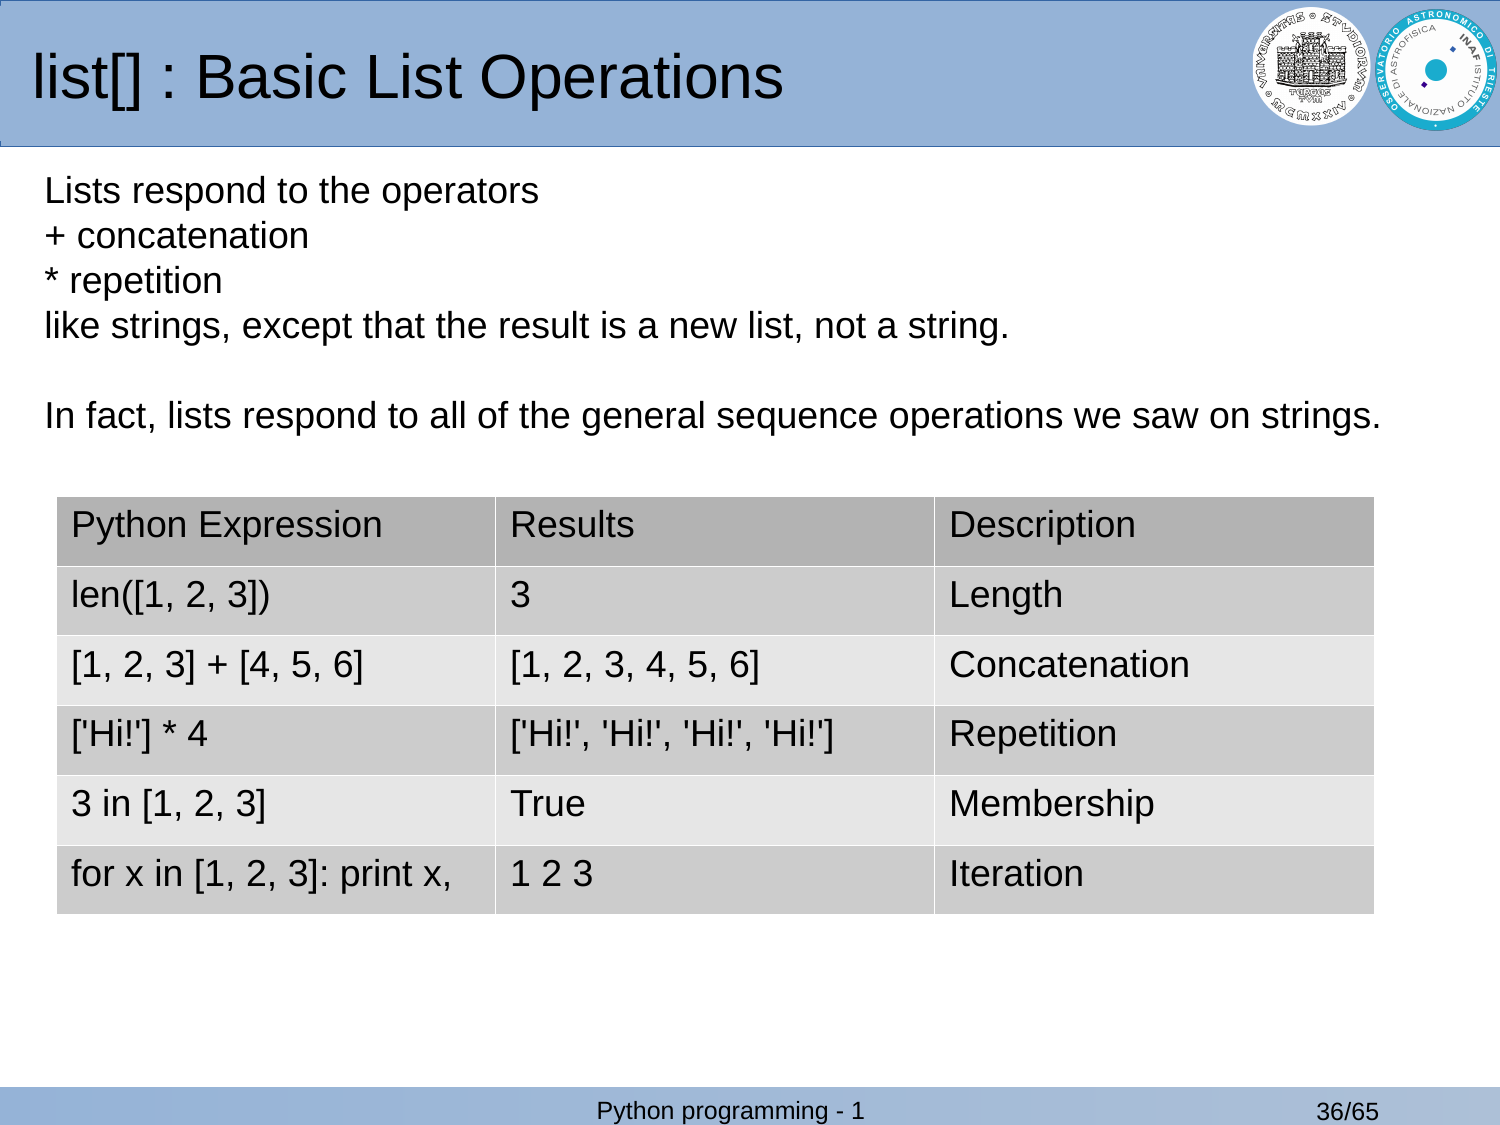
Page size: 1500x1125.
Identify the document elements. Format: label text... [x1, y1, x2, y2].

table_cell [1, 2, 3, 4, 5, 6] [496, 636, 934, 705]
table_cell ['Hi!', 'Hi!', 'Hi!', 'Hi!'] [496, 706, 934, 775]
table_cell ['Hi!'] * 4 [57, 706, 495, 775]
text_box list[] : Basic List Operations [0, 5, 1253, 141]
table_cell for x in [1, 2, 3]: print x, [57, 846, 495, 914]
table_cell 3 [496, 567, 934, 635]
list Lists respond to the operators + concatenation * repetition like strings, except that the result is a new list, not a string. In fact, lists respond to all of the general sequence operations we saw on strings. [29, 158, 1500, 1071]
table_cell 3 in [1, 2, 3] [57, 776, 495, 845]
table_cell Length [935, 567, 1374, 635]
picture [1253, 0, 1500, 156]
table_cell 1 2 3 [496, 846, 934, 914]
table_header Description [935, 497, 1374, 566]
table_cell Iteration [935, 846, 1374, 914]
table_cell Membership [935, 776, 1374, 845]
table_header Results [496, 497, 934, 566]
table_header Python Expression [57, 497, 495, 566]
table_cell Concatenation [935, 636, 1374, 705]
table_cell [1, 2, 3] + [4, 5, 6] [57, 636, 495, 705]
table_cell Repetition [935, 706, 1374, 775]
table_cell True [496, 776, 934, 845]
table_cell len([1, 2, 3]) [57, 567, 495, 635]
